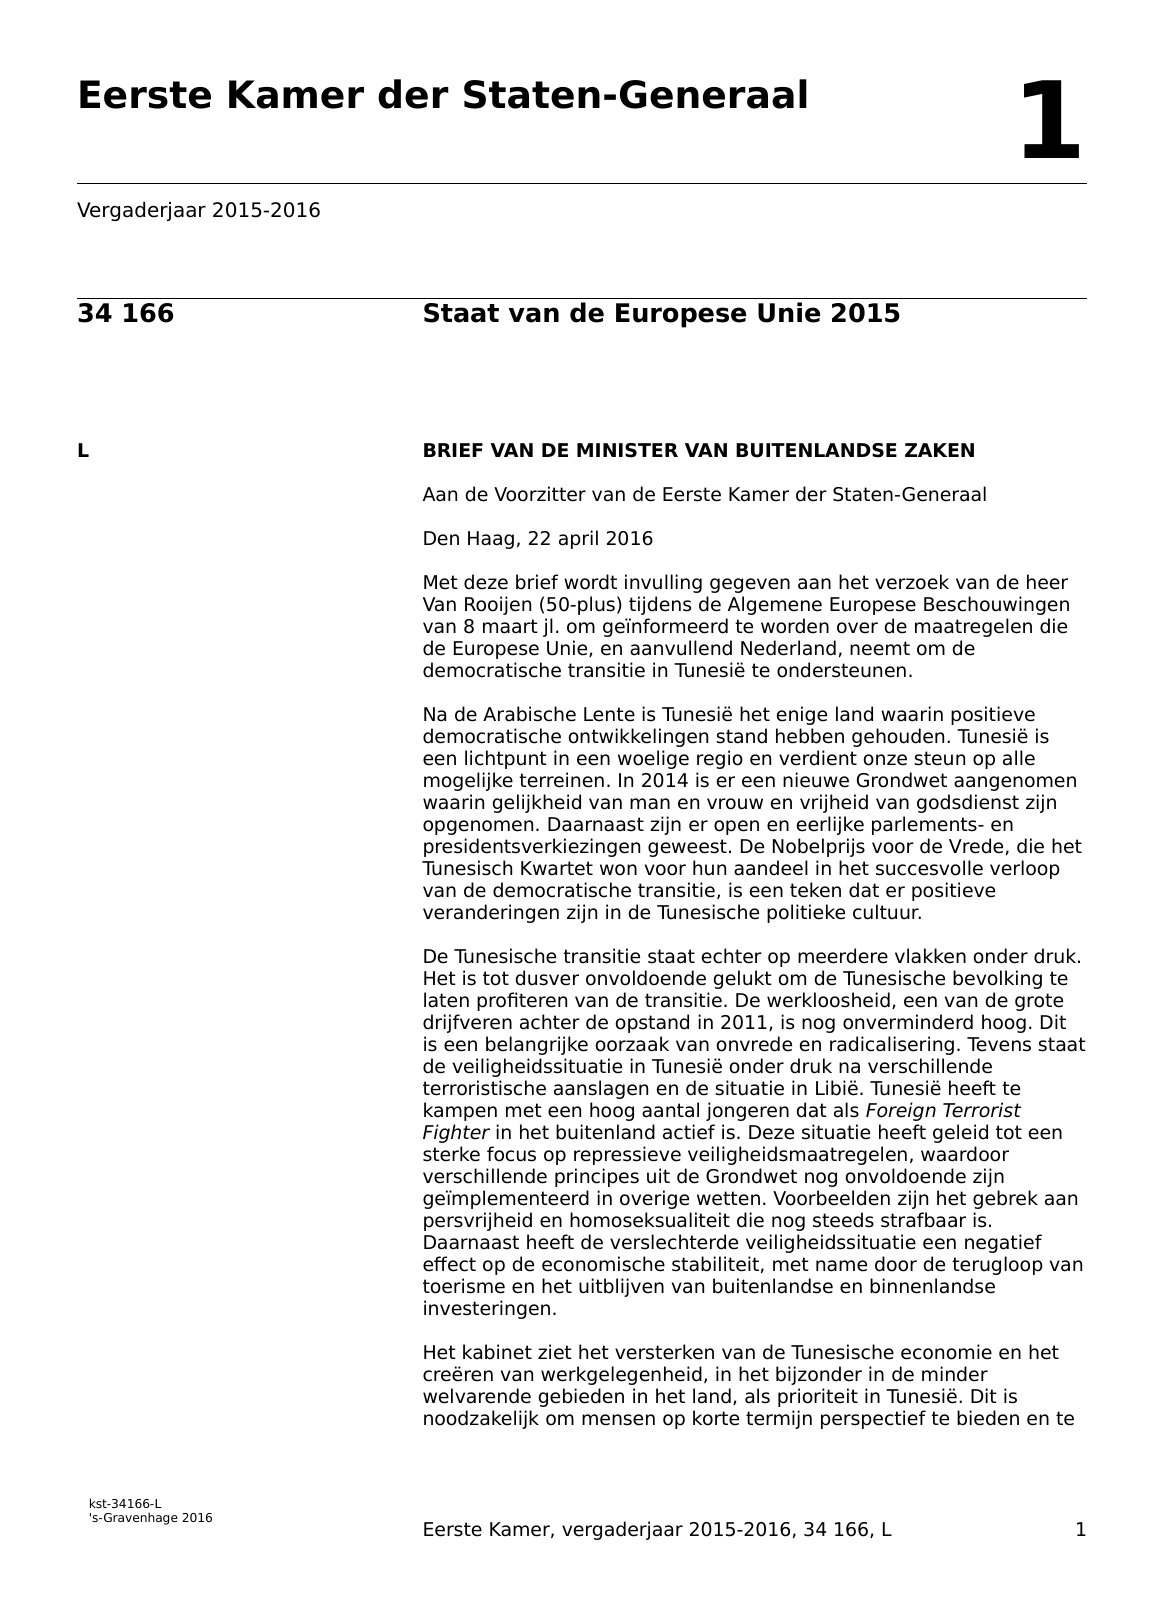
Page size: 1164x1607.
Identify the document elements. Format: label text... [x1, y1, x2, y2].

text Met deze brief wordt invulling gegeven aan het verzoek van de heer Van Rooijen (50-plus) tijdens de Algemene Europese Beschouwingen van 8 maart jl. om geïnformeerd te worden over de maatregelen die de Europese Unie, en aanvullend Nederland, neemt om de democratische transitie in Tunesië te ondersteunen. [422, 572, 1087, 682]
subtitle 34 166 Staat van de Europese Unie 2015 [77, 299, 1087, 329]
text Na de Arabische Lente is Tunesië het enige land waarin positieve democratische ontwikkelingen stand hebben gehouden. Tunesië is een lichtpunt in een woelige regio en verdient onze steun op alle mogelijke terreinen. In 2014 is er een nieuwe Grondwet aangenomen waarin gelijkheid van man en vrouw en vrijheid van godsdienst zijn opgenomen. Daarnaast zijn er open en eerlijke parlements- en presidentsverkiezingen geweest. De Nobelprijs voor de Vrede, die het Tunesisch Kwartet won voor hun aandeel in het succesvolle verloop van de democratische transitie, is een teken dat er positieve veranderingen zijn in de Tunesische politieke cultuur. [422, 704, 1087, 924]
table_header Eerste Kamer der Staten-Generaal [77, 59, 886, 183]
text De Tunesische transitie staat echter op meerdere vlakken onder druk. Het is tot dusver onvoldoende gelukt om de Tunesische bevolking te laten profiteren van de transitie. De werkloosheid, een van de grote drijfveren achter de opstand in 2011, is nog onverminderd hoog. Dit is een belangrijke oorzaak van onvrede en radicalisering. Tevens staat de veiligheidssituatie in Tunesië onder druk na verschillende terroristische aanslagen en de situatie in Libië. Tunesië heeft te kampen met een hoog aantal jongeren dat als Foreign Terrorist Fighter in het buitenland actief is. Deze situatie heeft geleid tot een sterke focus op repressieve veiligheidsmaatregelen, waardoor verschillende principes uit de Grondwet nog onvoldoende zijn geïmplementeerd in overige wetten. Voorbeelden zijn het gebrek aan persvrijheid en homoseksualiteit die nog steeds strafbaar is. Daarnaast heeft de verslechterde veiligheidssituatie een negatief effect op de economische stabiliteit, met name door de terugloop van toerisme en het uitblijven van buitenlandse en binnenlandse investeringen. [422, 946, 1087, 1320]
text Het kabinet ziet het versterken van de Tunesische economie en het creëren van werkgelegenheid, in het bijzonder in de minder welvarende gebieden in het land, als prioriteit in Tunesië. Dit is noodzakelijk om mensen op korte termijn perspectief te bieden en te [422, 1342, 1087, 1430]
text Aan de Voorzitter van de Eerste Kamer der Staten-Generaal [422, 484, 1087, 506]
text Den Haag, 22 april 2016 [422, 528, 1087, 550]
text kst-34166-L [88, 1497, 323, 1511]
subtitle L BRIEF VAN DE MINISTER VAN BUITENLANDSE ZAKEN [77, 440, 1087, 462]
table_header 1 [886, 59, 1087, 183]
table_cell Vergaderjaar 2015-2016 [77, 184, 1087, 298]
text 's-Gravenhage 2016 [88, 1511, 323, 1525]
